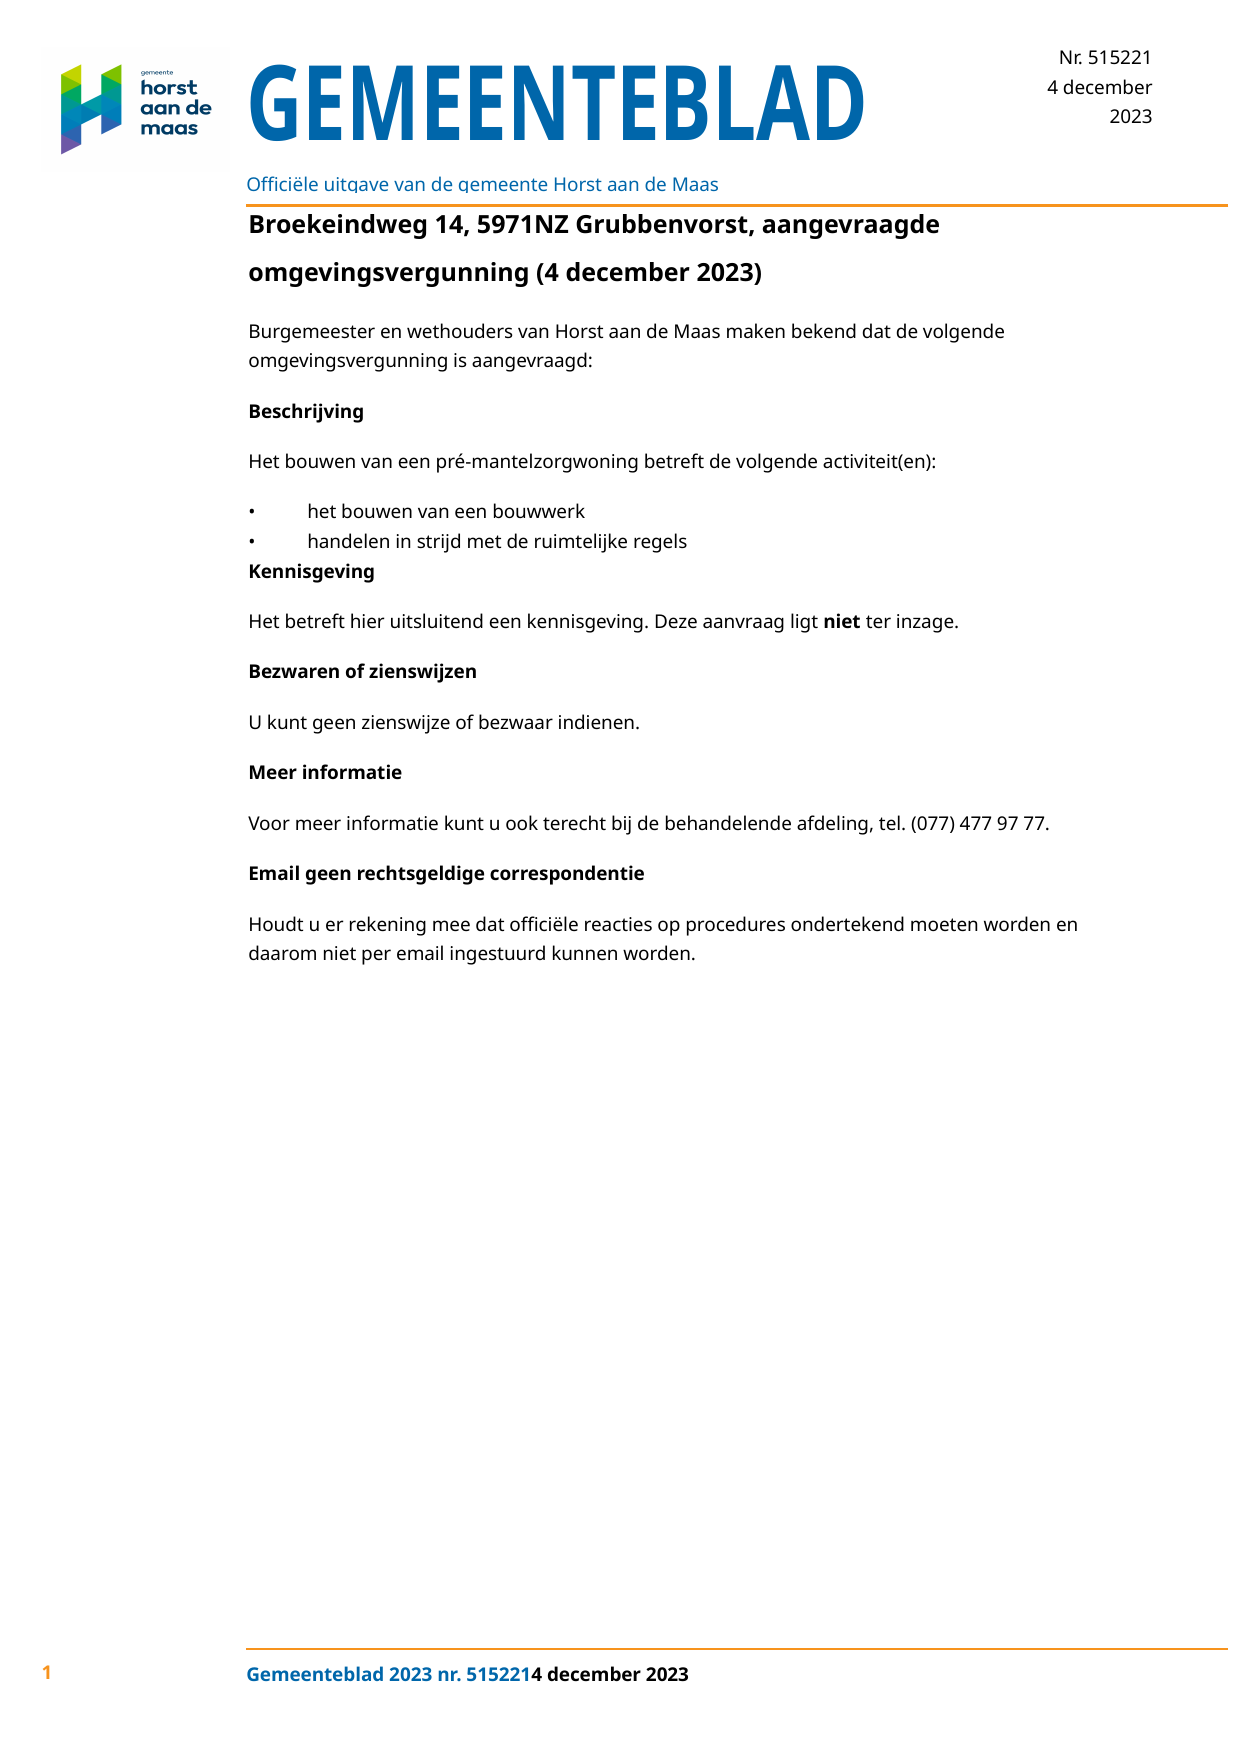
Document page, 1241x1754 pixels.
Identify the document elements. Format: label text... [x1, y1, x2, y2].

text Het bouwen van een pré-mantelzorgwoning betreft de volgende activiteit(en): [248, 448, 1152, 474]
text Kennisgeving [248, 558, 1152, 584]
picture [41, 47, 231, 172]
text U kunt geen zienswijze of bezwaar indienen. [248, 709, 1152, 735]
text Meer informatie [248, 759, 1152, 785]
list het bouwen van een bouwwerk [248, 499, 1152, 524]
list handelen in strijd met de ruimtelijke regels [248, 528, 1152, 554]
text Houdt u er rekening mee dat officiële reacties op procedures ondertekend moeten worden en daarom niet per email ingestuurd kunnen worden. [248, 911, 1152, 966]
text Bezwaren of zienswijzen [248, 659, 1152, 684]
text Broekeindweg 14, 5971NZ Grubbenvorst, aangevraagde omgevingsvergunning (4 december 2023) [248, 207, 1152, 288]
text Beschrijving [248, 398, 1152, 424]
text Het betreft hier uitsluitend een kennisgeving. Deze aanvraag ligt niet ter inzage. [248, 608, 1152, 634]
text Voor meer informatie kunt u ook terecht bij de behandelende afdeling, tel. (077) 477 97 77. [248, 810, 1152, 836]
text Email geen rechtsgeldige correspondentie [248, 860, 1152, 886]
text Burgemeester en wethouders van Horst aan de Maas maken bekend dat de volgende omgevingsvergunning is aangevraagd: [248, 318, 1152, 373]
